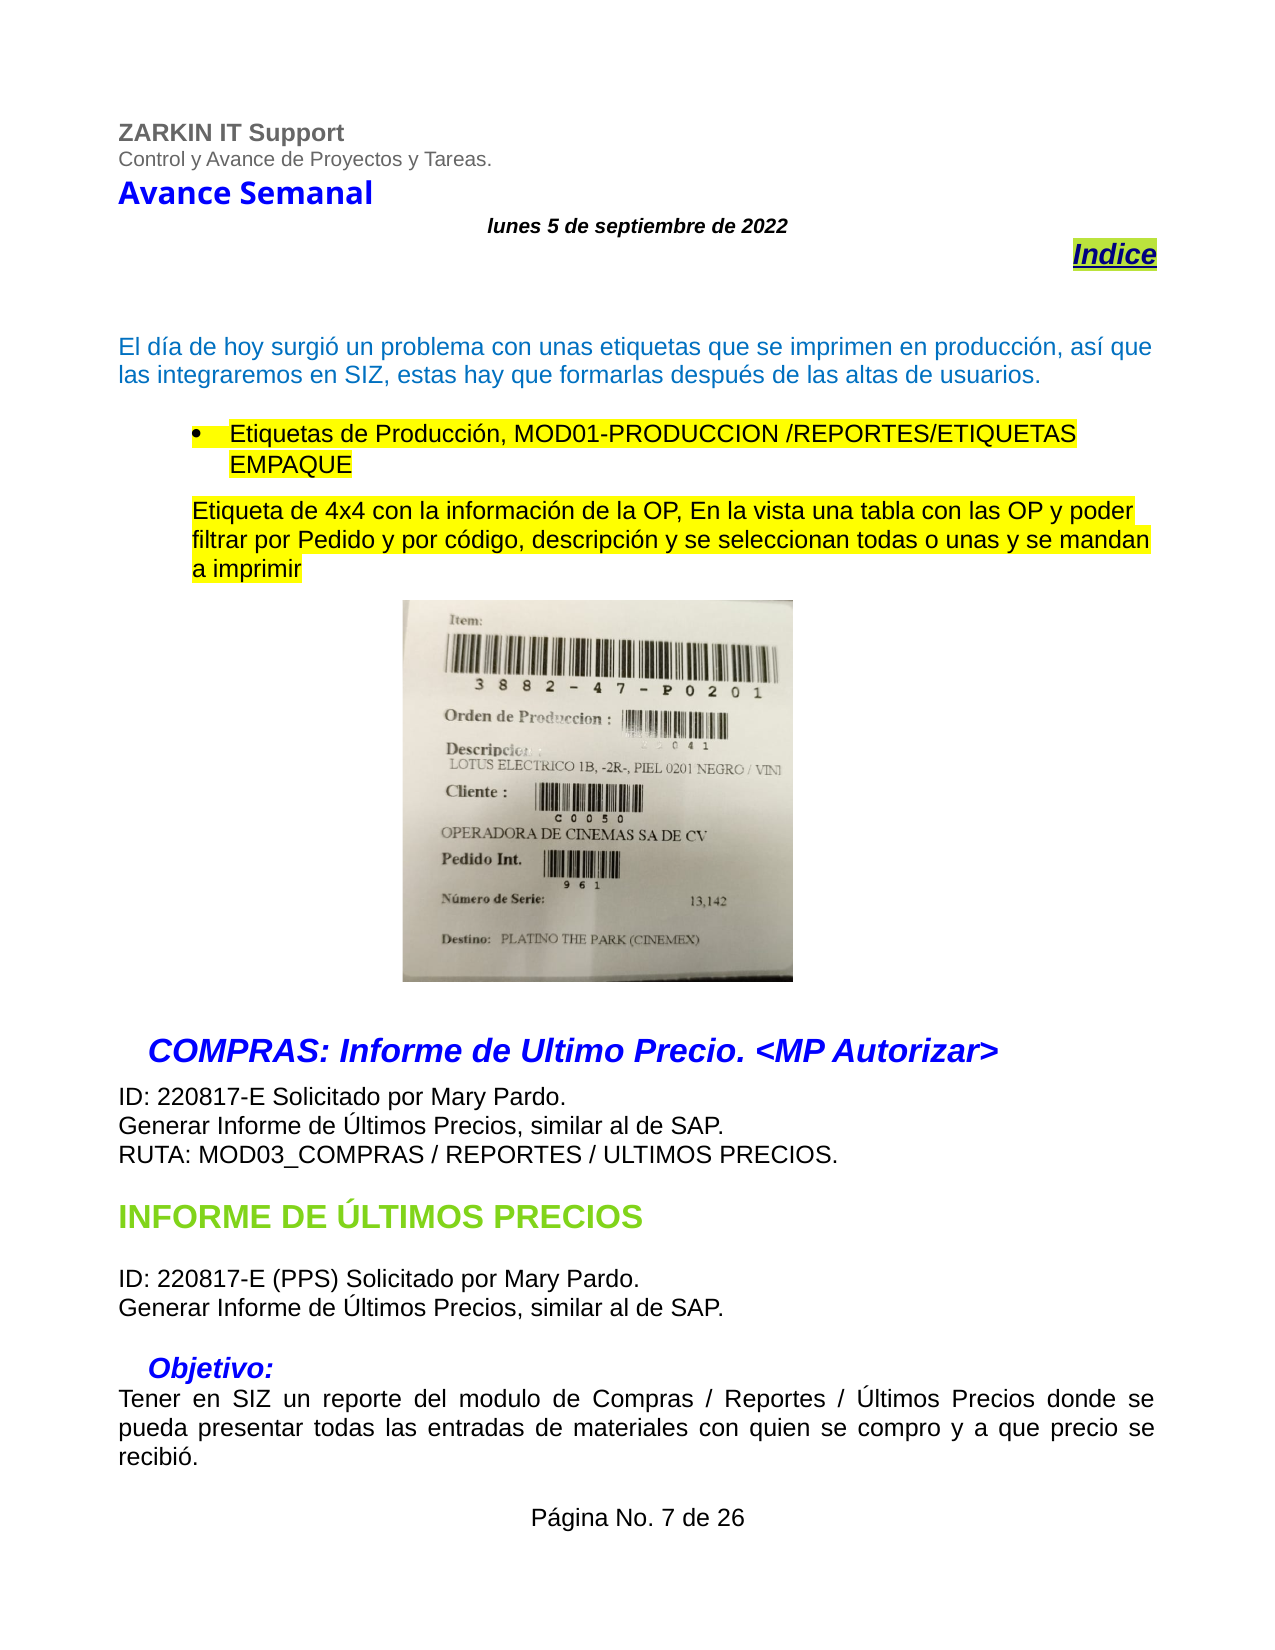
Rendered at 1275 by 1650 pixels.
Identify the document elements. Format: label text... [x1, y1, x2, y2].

subtitle COMPRAS: Informe de Ultimo Precio. <MP Autorizar> [148, 1031, 1157, 1070]
text Etiqueta de 4x4 con la información de la OP, En la vista una tabla con las OP y poder filtrar por Pedido y por código, descripción y se seleccionan todas o unas y se mandan a imprimir [192, 496, 1157, 583]
text Objetivo: [148, 1351, 1157, 1384]
picture [402, 600, 793, 982]
text Informe de últimos precios [118, 1197, 1157, 1236]
text Generar Informe de Últimos Precios, similar al de SAP. [118, 1293, 1157, 1322]
text El día de hoy surgió un problema con unas etiquetas que se imprimen en producción, así que las integraremos en SIZ, estas hay que formarlas después de las altas de usuarios. [118, 332, 1157, 389]
text Generar Informe de Últimos Precios, similar al de SAP. [118, 1111, 1157, 1140]
text RUTA: MOD03_COMPRAS / REPORTES / ULTIMOS PRECIOS. [118, 1140, 1157, 1168]
list Etiquetas de Producción, MOD01-PRODUCCION /REPORTES/ETIQUETAS EMPAQUE [192, 419, 1157, 478]
text Tener en SIZ un reporte del modulo de Compras / Reportes / Últimos Precios donde se pueda presentar todas las entradas de materiales con quien se compro y a que precio se recibió. [118, 1384, 1157, 1471]
text ID: 220817-E Solicitado por Mary Pardo. [118, 1082, 1157, 1111]
text ID: 220817-E (PPS) Solicitado por Mary Pardo. [118, 1264, 1157, 1293]
